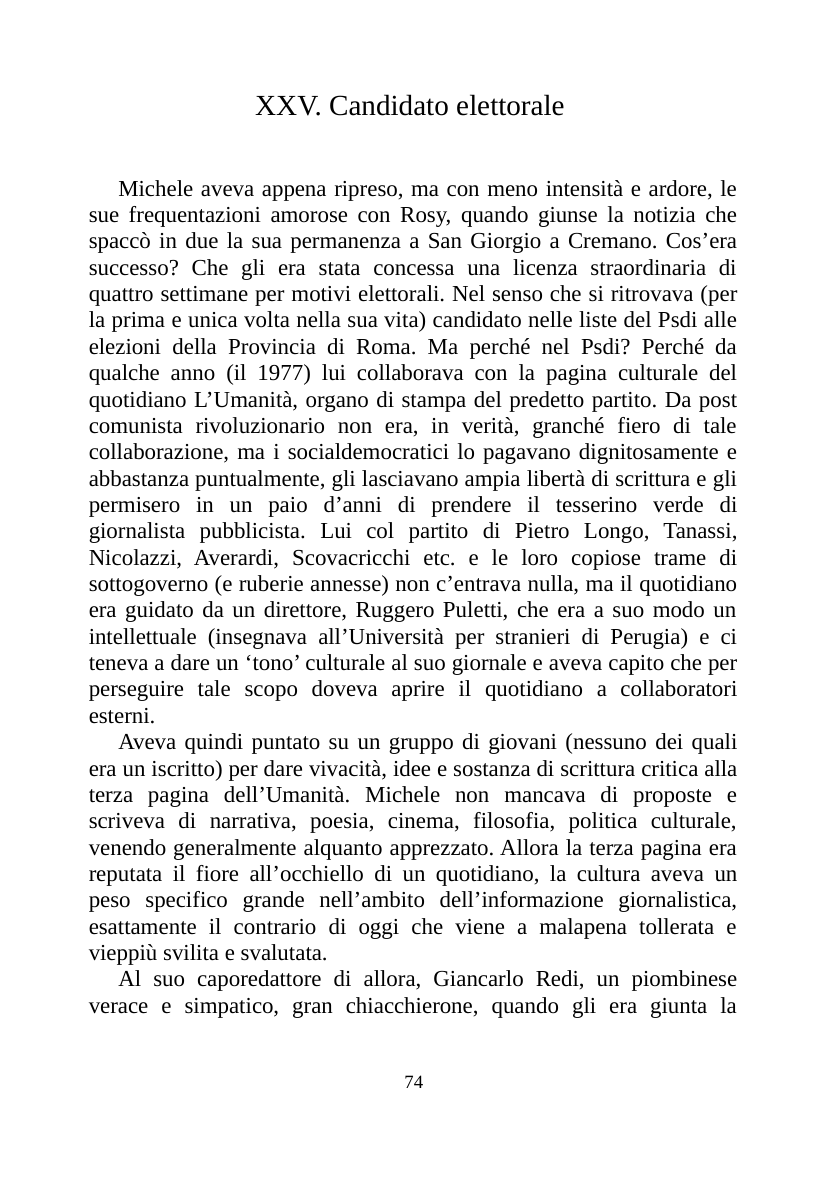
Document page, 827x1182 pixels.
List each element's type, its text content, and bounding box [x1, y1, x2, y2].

text Al suo caporedattore di allora, Giancarlo Redi, un piombinese verace e simpatico, gran chiacchierone, quando gli era giunta la [88, 965, 738, 1018]
text Michele aveva appena ripreso, ma con meno intensità e ardore, le sue frequentazioni amorose con Rosy, quando giunse la notizia che spaccò in due la sua permanenza a San Giorgio a Cremano. Cos’era successo? Che gli era stata concessa una licenza straordinaria di quattro settimane per motivi elettorali. Nel senso che si ritrovava (per la prima e unica volta nella sua vita) candidato nelle liste del Psdi alle elezioni della Provincia di Roma. Ma perché nel Psdi? Perché da qualche anno (il 1977) lui collaborava con la pagina culturale del quotidiano L’Umanità, organo di stampa del predetto partito. Da post comunista rivoluzionario non era, in verità, granché fiero di tale collaborazione, ma i socialdemocratici lo pagavano dignitosamente e abbastanza puntualmente, gli lasciavano ampia libertà di scrittura e gli permisero in un paio d’anni di prendere il tesserino verde di giornalista pubblicista. Lui col partito di Pietro Longo, Tanassi, Nicolazzi, Averardi, Scovacricchi etc. e le loro copiose trame di sottogoverno (e ruberie annesse) non c’entrava nulla, ma il quotidiano era guidato da un direttore, Ruggero Puletti, che era a suo modo un intellettuale (insegnava all’Università per stranieri di Perugia) e ci teneva a dare un ‘tono’ culturale al suo giornale e aveva capito che per perseguire tale scopo doveva aprire il quotidiano a collaboratori esterni. [88, 175, 738, 728]
subtitle XXV. Candidato elettorale [88, 88, 738, 122]
text Aveva quindi puntato su un gruppo di giovani (nessuno dei quali era un iscritto) per dare vivacità, idee e sostanza di scrittura critica alla terza pagina dell’Umanità. Michele non mancava di proposte e scriveva di narrativa, poesia, cinema, filosofia, politica culturale, venendo generalmente alquanto apprezzato. Allora la terza pagina era reputata il fiore all’occhiello di un quotidiano, la cultura aveva un peso specifico grande nell’ambito dell’informazione giornalistica, esattamente il contrario di oggi che viene a malapena tollerata e vieppiù svilita e svalutata. [88, 728, 738, 965]
